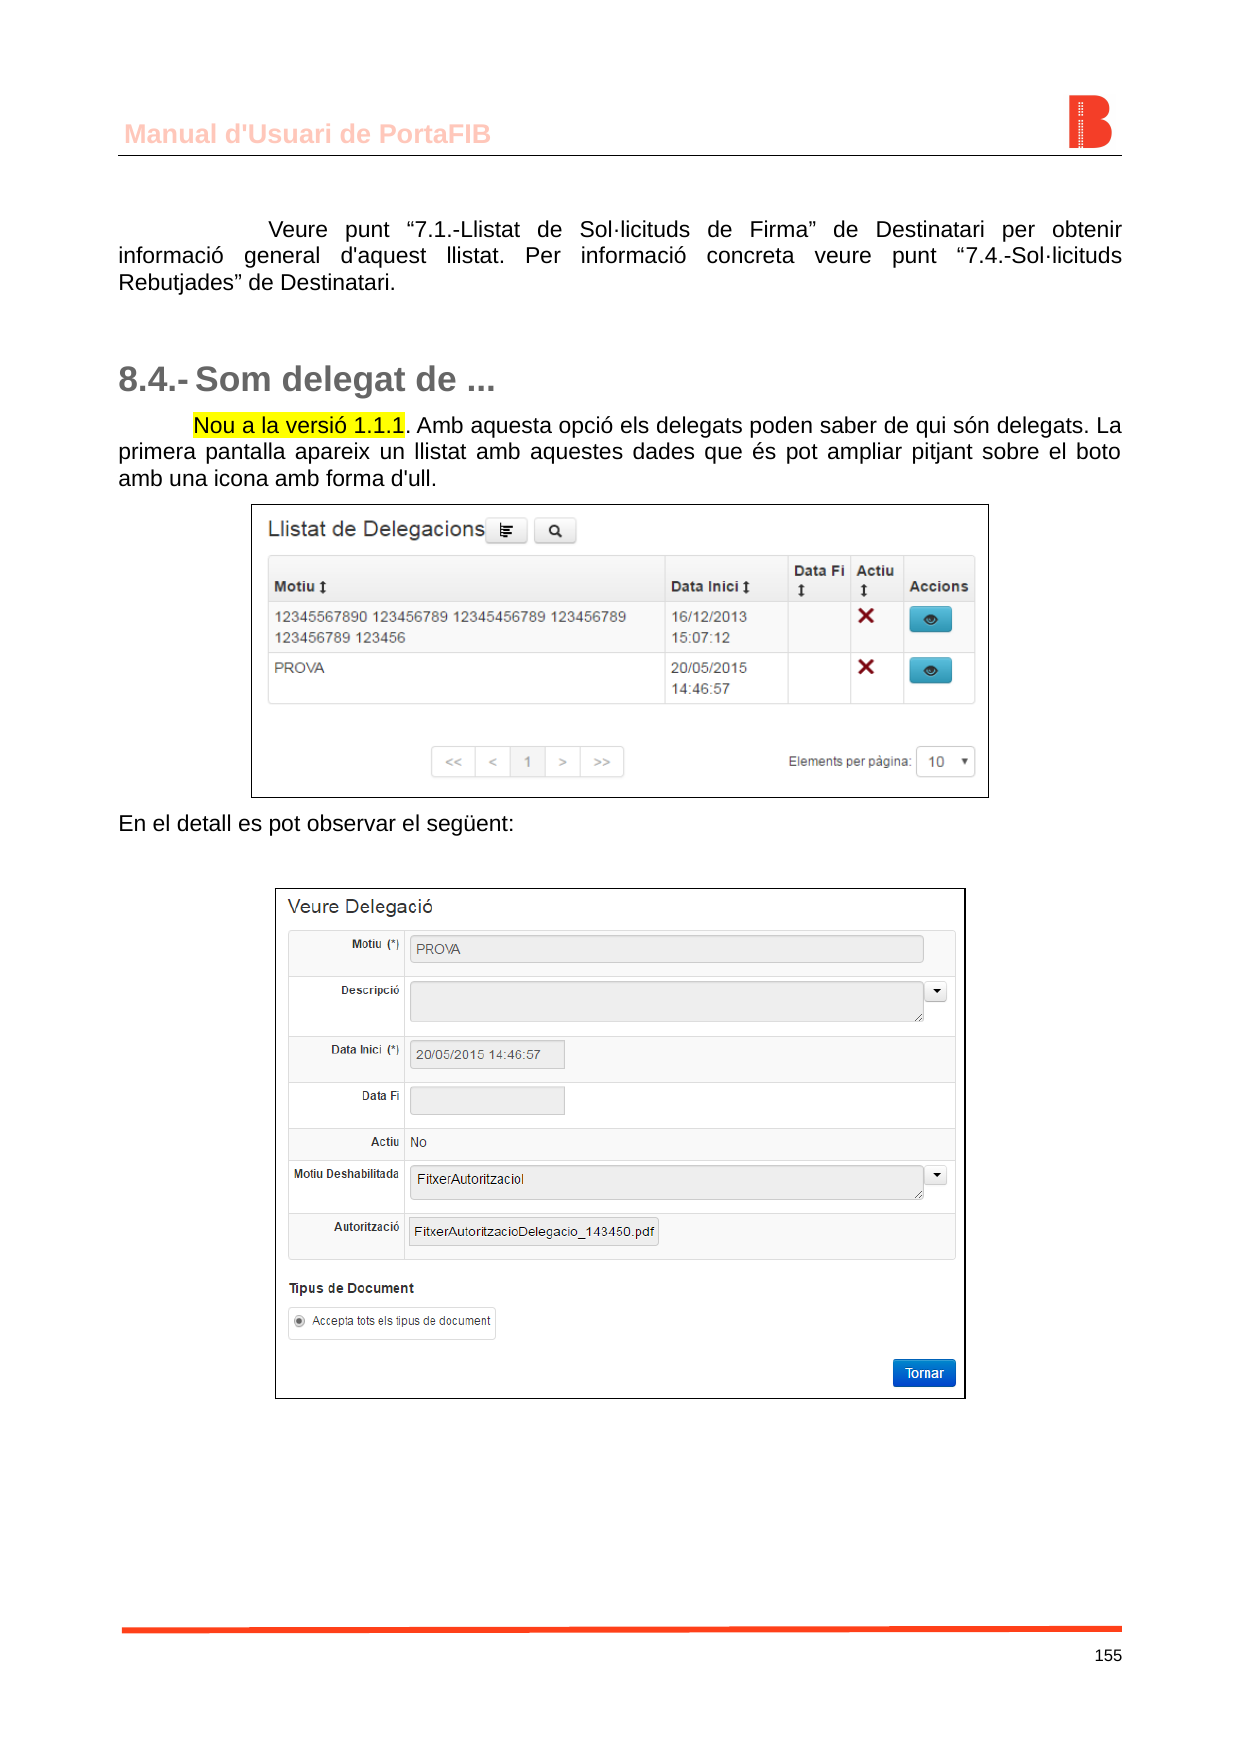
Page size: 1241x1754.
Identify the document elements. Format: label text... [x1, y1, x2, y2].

picture [1063, 94, 1117, 150]
text Veure punt “7.1.-Llistat de Sol·licituds de Firma” de Destinatari per obtenir informació general d'aquest llistat. Per informació concreta veure punt “7.4.-Sol·licituds Rebutjades” de Destinatari. [118, 216, 1122, 295]
picture [254, 507, 986, 794]
text Nou a la versió 1.1.1. Amb aquesta opció els delegats poden saber de qui són delegats. La primera pantalla apareix un llistat amb aquestes dades que és pot ampliar pitjant sobre el boto amb una icona amb forma d'ull. [118, 412, 1122, 491]
text En el detall es pot observar el següent: [118, 810, 1122, 837]
picture [278, 892, 962, 1396]
subtitle Som delegat de ... [118, 359, 1122, 399]
